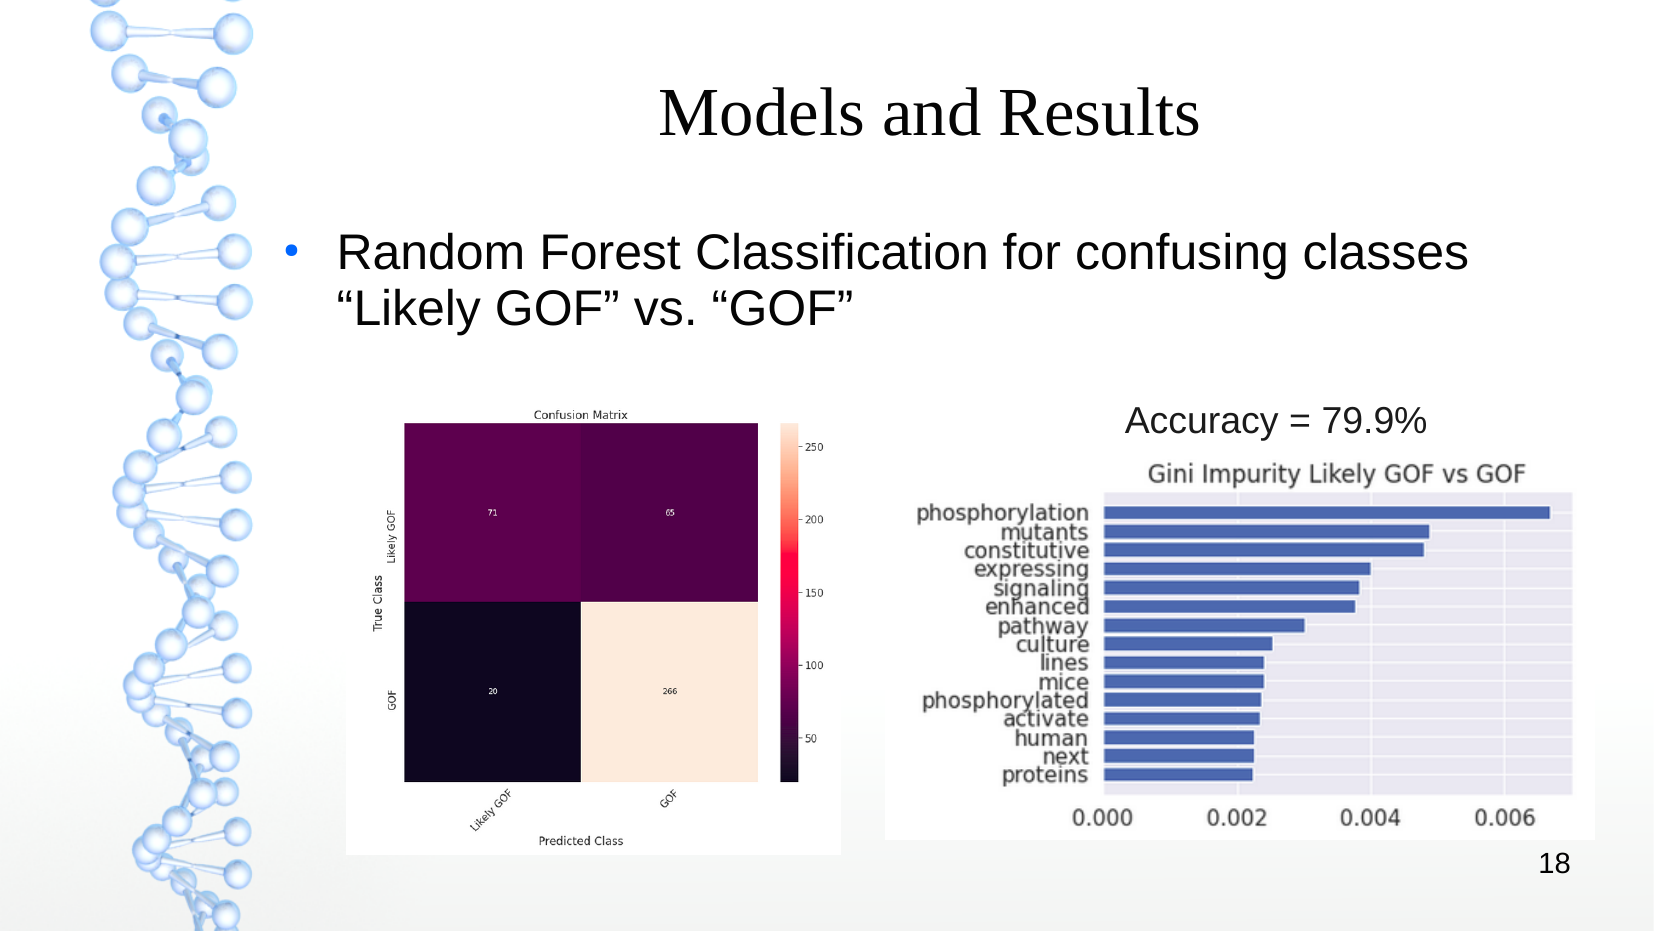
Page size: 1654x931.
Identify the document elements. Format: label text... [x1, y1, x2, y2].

title Models and Results [265, 35, 1595, 189]
list Random Forest Classification for confusing classes “Likely GOF” vs. “GOF” [265, 224, 1595, 764]
text_box Accuracy = 79.9% [1110, 391, 1451, 449]
picture [0, 0, 1654, 931]
